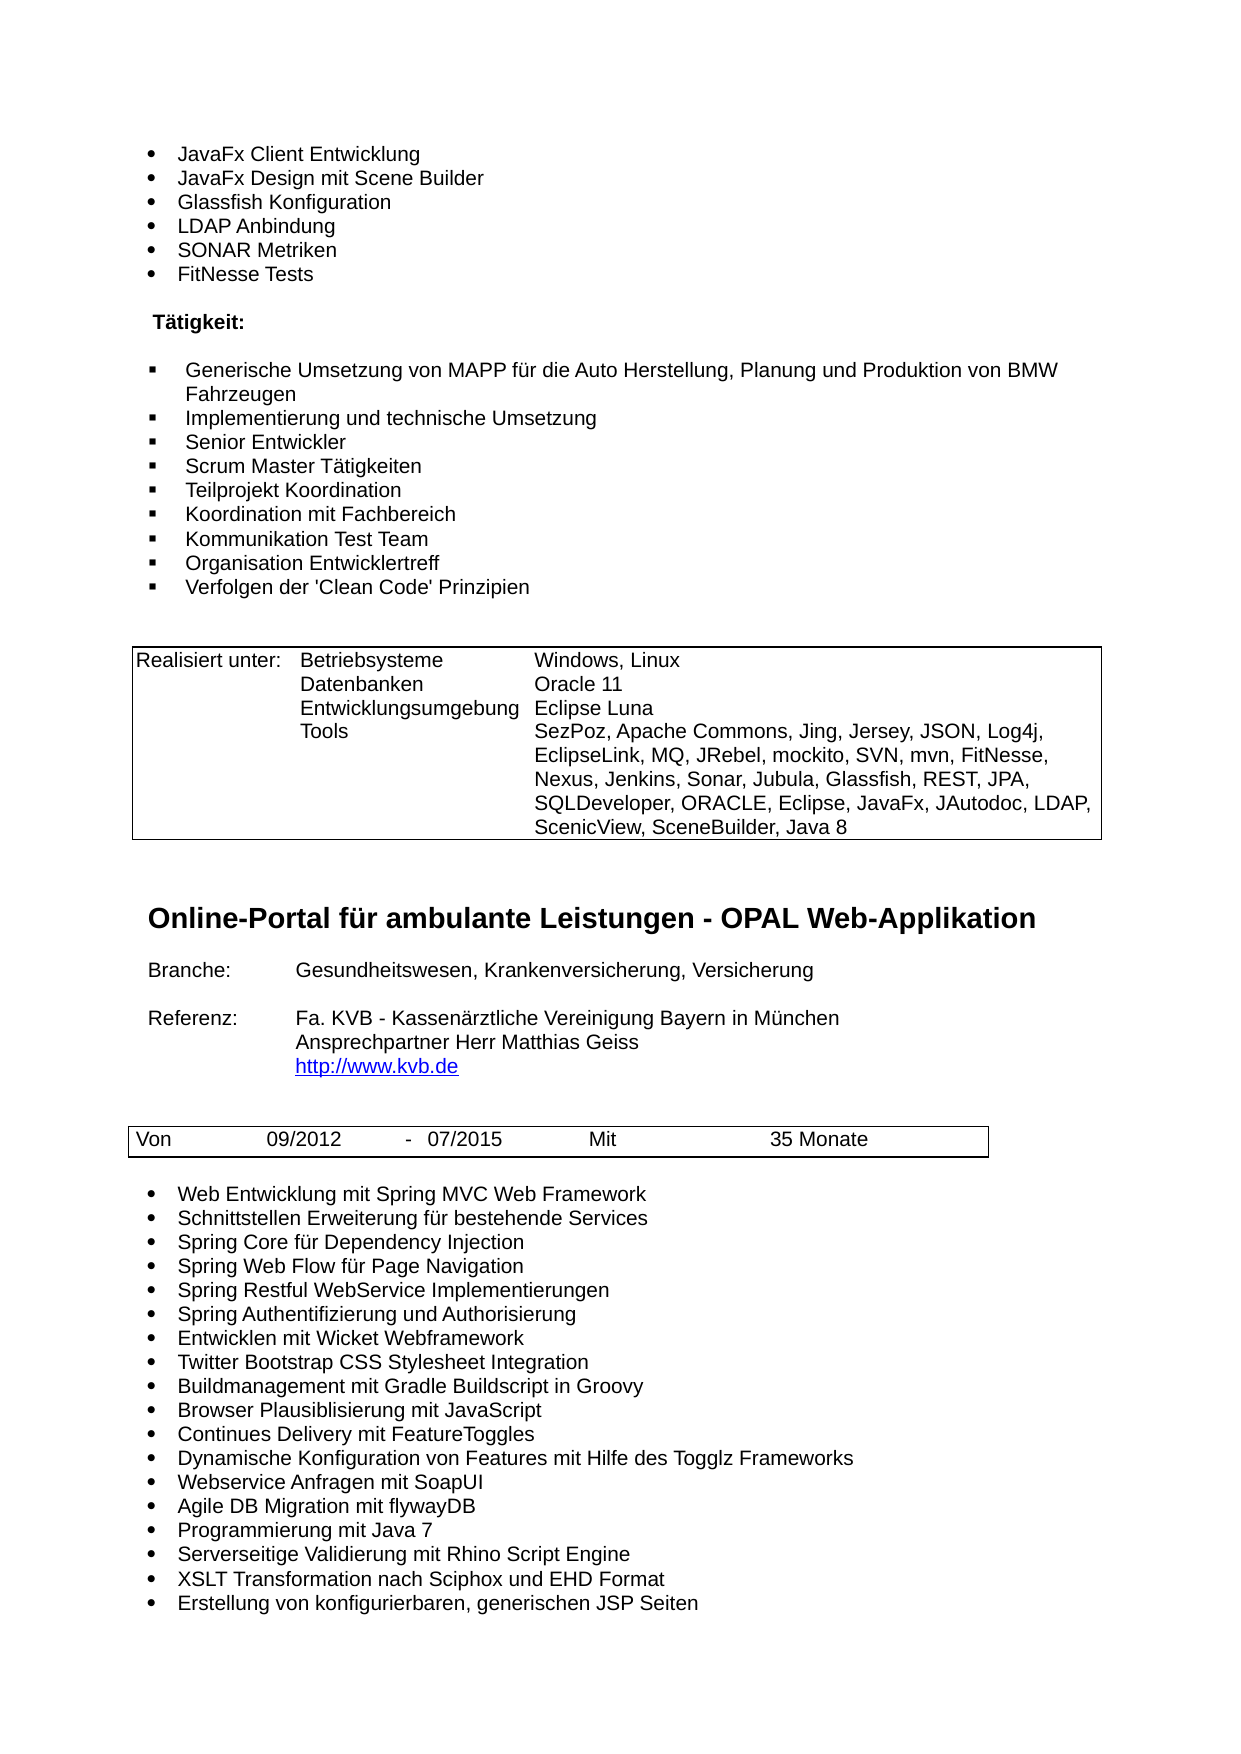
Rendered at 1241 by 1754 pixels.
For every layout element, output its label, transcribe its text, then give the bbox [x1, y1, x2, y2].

table_header - [398, 1127, 420, 1156]
list Agile DB Migration mit flywayDB [148, 1494, 1110, 1518]
table_cell Eclipse Luna SezPoz, Apache Commons, Jing, Jersey, JSON, Log4j, EclipseLink, MQ, JRebel, mockito, SVN, mvn, FitNesse, Nexus, Jenkins, Sonar, Jubula, Glassfish, REST, JPA, SQLDeveloper, ORACLE, Eclipse, JavaFx, JAutodoc, LDAP, ScenicView, SceneBuilder, Java 8 [531, 695, 1101, 839]
list Kommunikation Test Team [148, 526, 1110, 550]
list Glassfish Konfiguration [148, 190, 1110, 214]
list Erstellung von konfigurierbaren, generischen JSP Seiten [148, 1590, 1110, 1614]
list Serverseitige Validierung mit Rhino Script Engine [148, 1542, 1110, 1566]
text http://www.kvb.de [221, 1054, 1110, 1078]
list Implementierung und technische Umsetzung [148, 406, 1110, 430]
text Tätigkeit: [152, 310, 1110, 334]
list Spring Authentifizierung und Authorisierung [148, 1302, 1110, 1326]
list Entwicklen mit Wicket Webframework [148, 1326, 1110, 1350]
table_cell Entwicklungsumgebung Tools [297, 695, 531, 839]
list SONAR Metriken [148, 238, 1110, 262]
list Continues Delivery mit FeatureToggles [148, 1422, 1110, 1446]
table_cell [133, 695, 297, 839]
table_header Betriebsysteme Datenbanken [297, 648, 531, 695]
list Spring Web Flow für Page Navigation [148, 1253, 1110, 1278]
text Referenz: Fa. KVB - Kassenärztliche Vereinigung Bayern in München [148, 1006, 1110, 1030]
list Teilprojekt Koordination [148, 478, 1110, 502]
subtitle Online-Portal für ambulante Leistungen - OPAL Web-Applikation [148, 901, 1110, 934]
list Spring Restful WebService Implementierungen [148, 1278, 1110, 1302]
list Verfolgen der 'Clean Code' Prinzipien [148, 574, 1110, 598]
table_header 09/2012 [259, 1127, 398, 1156]
list Programmierung mit Java 7 [148, 1518, 1110, 1542]
list Dynamische Konfiguration von Features mit Hilfe des Togglz Frameworks [148, 1446, 1110, 1470]
table_header Von [129, 1127, 259, 1156]
text Branche: Gesundheitswesen, Krankenversicherung, Versicherung [148, 958, 1110, 982]
list Organisation Entwicklertreff [148, 550, 1110, 574]
list Schnittstellen Erweiterung für bestehende Services [148, 1205, 1110, 1229]
list LDAP Anbindung [148, 214, 1110, 238]
list Koordination mit Fachbereich [148, 502, 1110, 526]
list JavaFx Client Entwicklung [148, 142, 1110, 166]
list Senior Entwickler [148, 430, 1110, 454]
list Browser Plausiblisierung mit JavaScript [148, 1398, 1110, 1422]
table_header Windows, Linux Oracle 11 [531, 648, 1101, 695]
list Generische Umsetzung von MAPP für die Auto Herstellung, Planung und Produktion von BMW Fahrzeugen [148, 358, 1110, 406]
table_header Realisiert unter: [133, 648, 297, 695]
list JavaFx Design mit Scene Builder [148, 166, 1110, 190]
list FitNesse Tests [148, 262, 1110, 286]
list Web Entwicklung mit Spring MVC Web Framework [148, 1181, 1110, 1205]
table_header Mit [581, 1127, 762, 1156]
list Scrum Master Tätigkeiten [148, 454, 1110, 478]
table_header 35 Monate [763, 1127, 988, 1156]
list XSLT Transformation nach Sciphox und EHD Format [148, 1566, 1110, 1590]
list Webservice Anfragen mit SoapUI [148, 1470, 1110, 1494]
table_header 07/2015 [420, 1127, 581, 1156]
list Twitter Bootstrap CSS Stylesheet Integration [148, 1350, 1110, 1374]
list Spring Core für Dependency Injection [148, 1229, 1110, 1253]
list Buildmanagement mit Gradle Buildscript in Groovy [148, 1374, 1110, 1398]
text Ansprechpartner Herr Matthias Geiss [148, 1030, 1110, 1054]
